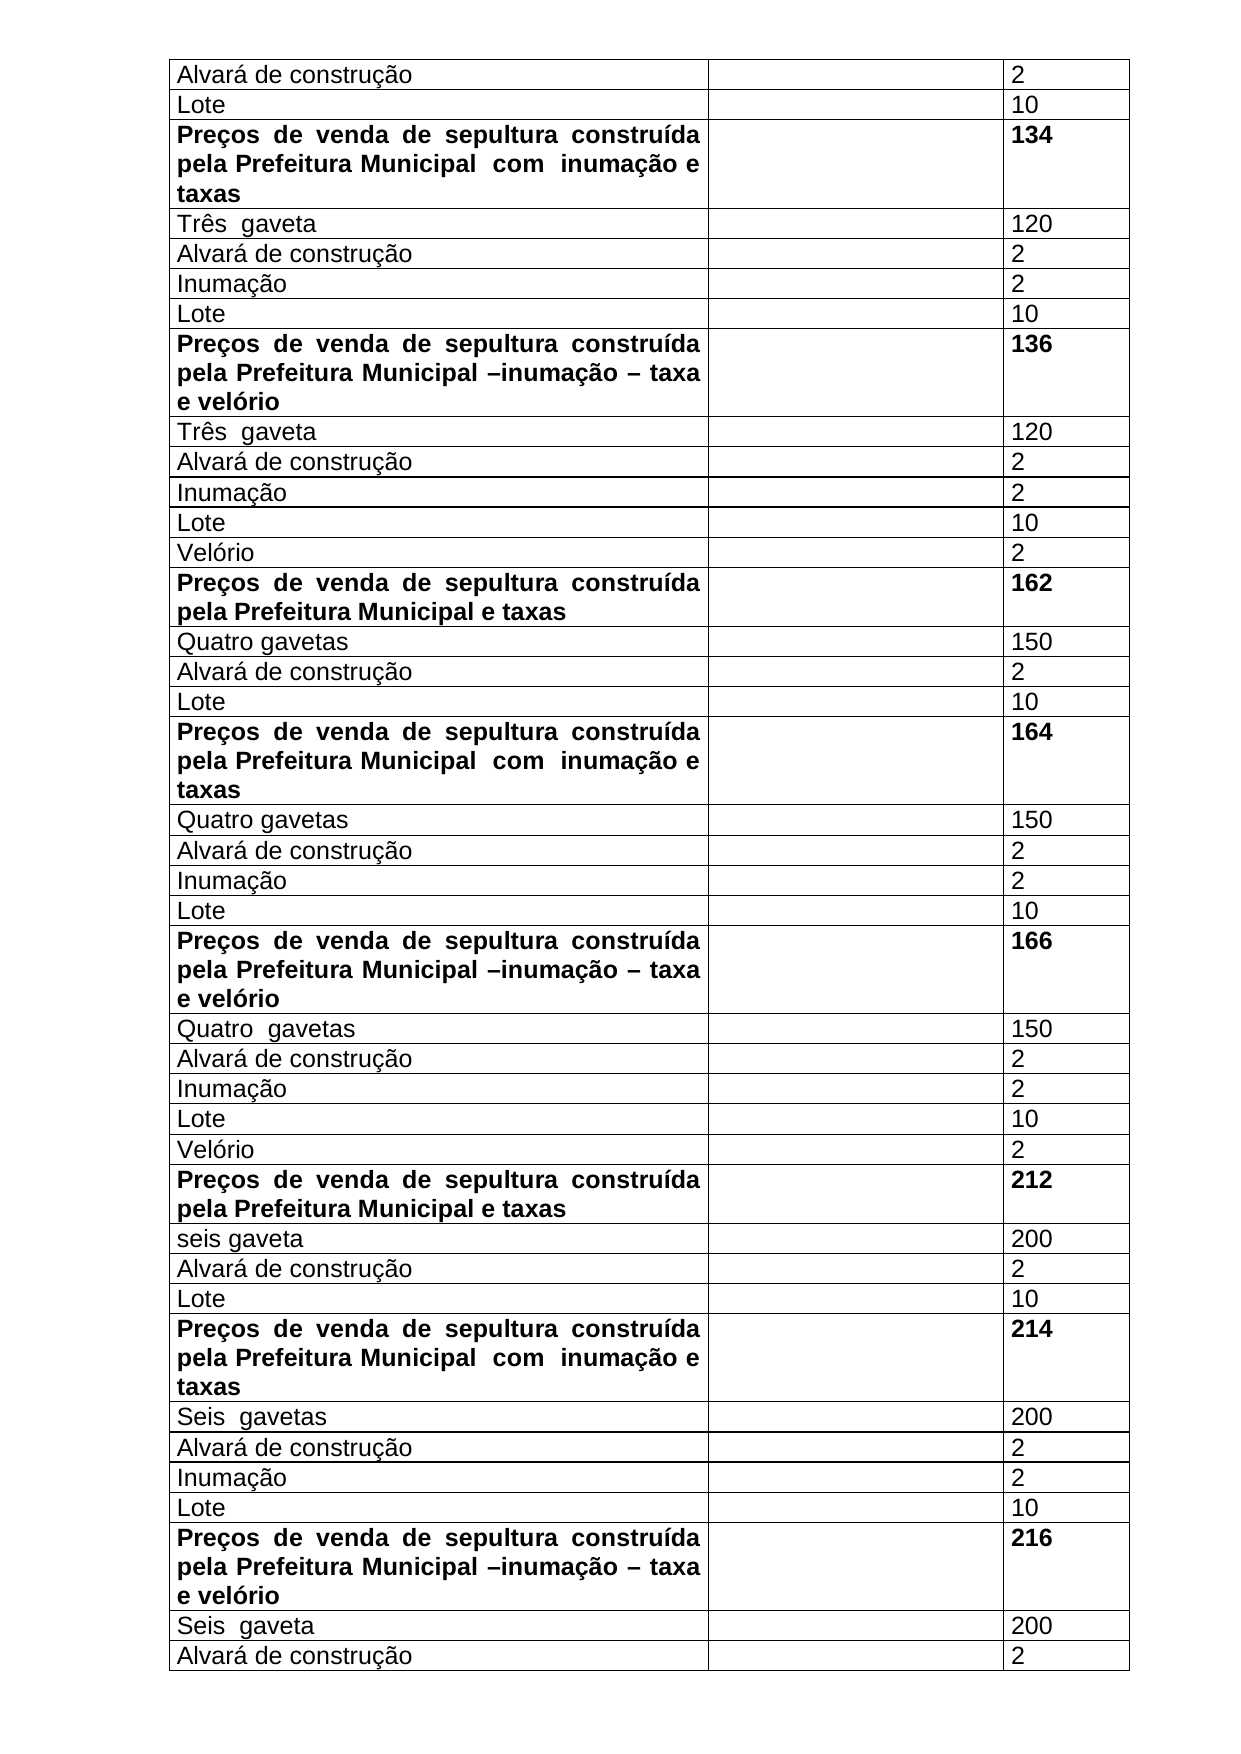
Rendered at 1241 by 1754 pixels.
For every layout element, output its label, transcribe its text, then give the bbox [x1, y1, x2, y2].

table_cell Seis gavetas [170, 1402, 708, 1431]
table_cell Lote [170, 687, 708, 716]
table_cell Quatro gavetas [170, 1014, 708, 1043]
table_cell [709, 269, 1003, 298]
table_cell [709, 329, 1003, 416]
table_cell Lote [170, 1284, 708, 1313]
table_cell 2 [1004, 1135, 1129, 1163]
table_cell 2 [1004, 1254, 1129, 1283]
table_cell 10 [1004, 90, 1129, 119]
table_cell 2 [1004, 1044, 1129, 1073]
table_cell [709, 1314, 1003, 1401]
table_cell [709, 1463, 1003, 1492]
table_cell Preços de venda de sepultura construída pela Prefeitura Municipal –inumação – taxa e velório [170, 926, 708, 1013]
table_cell [709, 60, 1003, 89]
table_cell Quatro gavetas [170, 805, 708, 834]
table_cell 150 [1004, 805, 1129, 834]
table_cell [709, 1611, 1003, 1640]
table_cell 134 [1004, 120, 1129, 207]
table_cell [709, 417, 1003, 446]
table_cell Inumação [170, 478, 708, 506]
table_cell [709, 836, 1003, 864]
table_cell Preços de venda de sepultura construída pela Prefeitura Municipal –inumação – taxa e velório [170, 329, 708, 416]
table_cell [709, 1493, 1003, 1522]
table_cell 10 [1004, 1104, 1129, 1133]
table_cell [709, 1402, 1003, 1431]
table_cell [709, 1104, 1003, 1133]
table_cell Preços de venda de sepultura construída pela Prefeitura Municipal com inumação e taxas [170, 120, 708, 207]
table_cell [709, 1523, 1003, 1610]
table_cell [709, 209, 1003, 238]
table_cell Quatro gavetas [170, 627, 708, 656]
table_cell [709, 1135, 1003, 1163]
table_cell [709, 568, 1003, 626]
table_cell 166 [1004, 926, 1129, 1013]
table_cell 2 [1004, 1433, 1129, 1461]
table_cell 200 [1004, 1402, 1129, 1431]
table_cell 2 [1004, 1641, 1129, 1670]
table_cell Preços de venda de sepultura construída pela Prefeitura Municipal e taxas [170, 1165, 708, 1223]
table_cell seis gaveta [170, 1224, 708, 1253]
table_cell Inumação [170, 1074, 708, 1103]
table_cell Alvará de construção [170, 1641, 708, 1670]
table_cell Alvará de construção [170, 1044, 708, 1073]
table_cell 10 [1004, 1284, 1129, 1313]
table_cell [709, 866, 1003, 895]
table_cell 2 [1004, 836, 1129, 864]
table_cell [709, 1284, 1003, 1313]
table_cell [709, 508, 1003, 537]
table_cell 10 [1004, 299, 1129, 328]
table_cell 10 [1004, 508, 1129, 537]
table_cell 2 [1004, 239, 1129, 268]
table_cell 10 [1004, 687, 1129, 716]
table_cell Alvará de construção [170, 60, 708, 89]
table_cell 136 [1004, 329, 1129, 416]
table_cell Preços de venda de sepultura construída pela Prefeitura Municipal –inumação – taxa e velório [170, 1523, 708, 1610]
table_cell 2 [1004, 447, 1129, 476]
table_cell 162 [1004, 568, 1129, 626]
table_cell Alvará de construção [170, 447, 708, 476]
table_cell Três gaveta [170, 417, 708, 446]
table_cell Velório [170, 538, 708, 567]
table_cell Alvará de construção [170, 657, 708, 686]
table_cell [709, 538, 1003, 567]
table_cell [709, 1641, 1003, 1670]
table_cell [709, 299, 1003, 328]
table_cell 2 [1004, 538, 1129, 567]
table_cell Alvará de construção [170, 1433, 708, 1461]
table_cell [709, 1074, 1003, 1103]
table_cell 2 [1004, 866, 1129, 895]
table_cell Seis gaveta [170, 1611, 708, 1640]
table_cell [709, 1014, 1003, 1043]
table_cell [709, 896, 1003, 925]
table_cell [709, 627, 1003, 656]
table_cell [709, 657, 1003, 686]
table_cell 150 [1004, 1014, 1129, 1043]
table_cell [709, 926, 1003, 1013]
table_cell [709, 478, 1003, 506]
table_cell [709, 1165, 1003, 1223]
table_cell 2 [1004, 657, 1129, 686]
table_cell 10 [1004, 1493, 1129, 1522]
table_cell Lote [170, 896, 708, 925]
table_cell 120 [1004, 209, 1129, 238]
table_cell [709, 120, 1003, 207]
table_cell [709, 447, 1003, 476]
table_cell 120 [1004, 417, 1129, 446]
table_cell Três gaveta [170, 209, 708, 238]
table_cell Preços de venda de sepultura construída pela Prefeitura Municipal com inumação e taxas [170, 1314, 708, 1401]
table_cell Preços de venda de sepultura construída pela Prefeitura Municipal com inumação e taxas [170, 717, 708, 804]
table_cell 2 [1004, 60, 1129, 89]
table_cell [709, 1224, 1003, 1253]
table_cell [709, 1044, 1003, 1073]
table_cell Lote [170, 508, 708, 537]
table_cell 2 [1004, 269, 1129, 298]
table_cell [709, 717, 1003, 804]
table_cell Lote [170, 1493, 708, 1522]
table_cell 214 [1004, 1314, 1129, 1401]
table_cell Alvará de construção [170, 836, 708, 864]
table_cell Alvará de construção [170, 1254, 708, 1283]
table_cell Lote [170, 299, 708, 328]
table_cell Velório [170, 1135, 708, 1163]
table_cell [709, 805, 1003, 834]
table_cell 200 [1004, 1224, 1129, 1253]
table_cell [709, 239, 1003, 268]
table_cell [709, 90, 1003, 119]
table_cell Lote [170, 1104, 708, 1133]
table_cell Inumação [170, 866, 708, 895]
table_cell 216 [1004, 1523, 1129, 1610]
table_cell 2 [1004, 1074, 1129, 1103]
table_cell Preços de venda de sepultura construída pela Prefeitura Municipal e taxas [170, 568, 708, 626]
table_cell [709, 1254, 1003, 1283]
table_cell Lote [170, 90, 708, 119]
table_cell [709, 687, 1003, 716]
table_cell Alvará de construção [170, 239, 708, 268]
table_cell 150 [1004, 627, 1129, 656]
table_cell 10 [1004, 896, 1129, 925]
table_cell 2 [1004, 1463, 1129, 1492]
table_cell 164 [1004, 717, 1129, 804]
table_cell 212 [1004, 1165, 1129, 1223]
table_cell [709, 1433, 1003, 1461]
table_cell 200 [1004, 1611, 1129, 1640]
table_cell Inumação [170, 1463, 708, 1492]
table_cell 2 [1004, 478, 1129, 506]
table_cell Inumação [170, 269, 708, 298]
